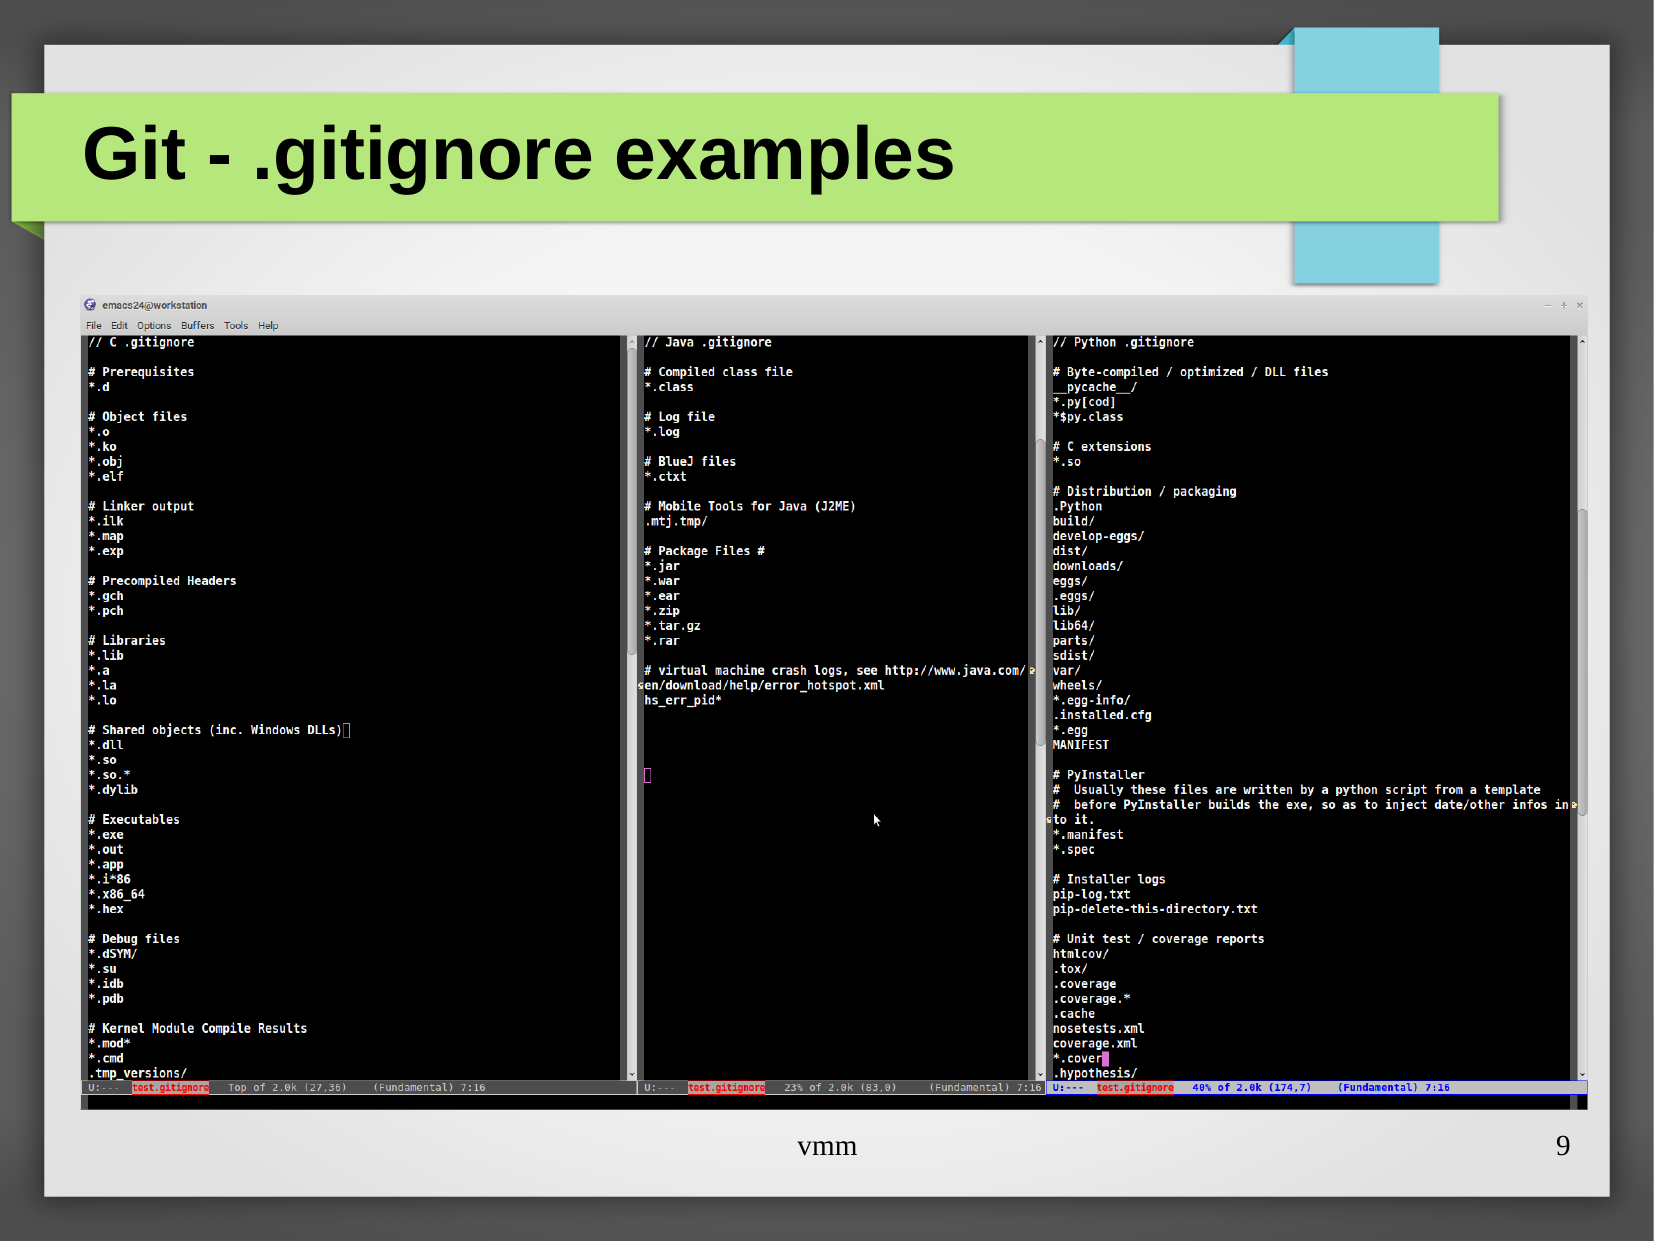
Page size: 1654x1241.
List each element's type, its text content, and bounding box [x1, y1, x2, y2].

picture [0, 0, 1654, 1241]
title Git - .gitignore examples [82, 94, 1264, 213]
